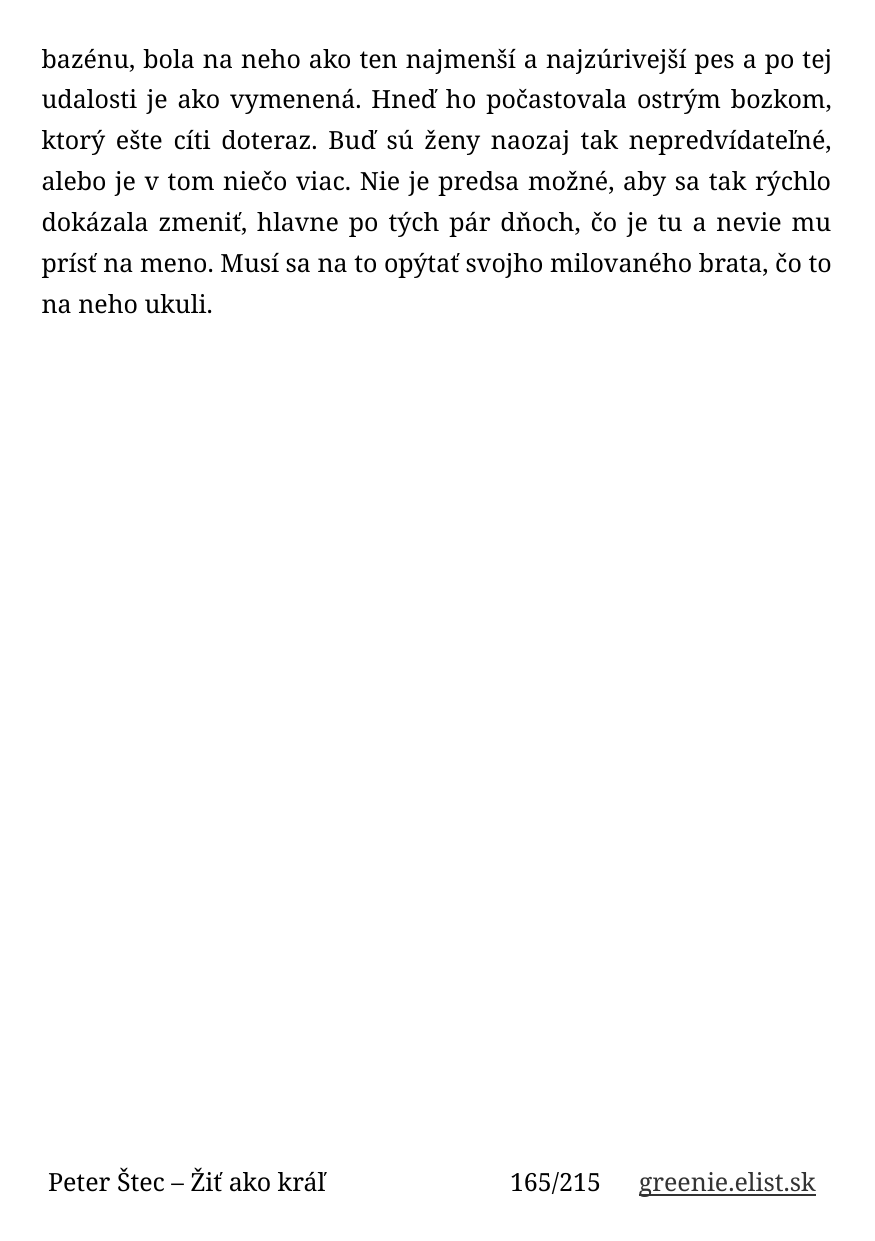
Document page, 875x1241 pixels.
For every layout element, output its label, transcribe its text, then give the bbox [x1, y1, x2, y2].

text bazénu, bola na neho ako ten najmenší a najzúrivejší pes a po tej udalosti je ako vymenená. Hneď ho počastovala ostrým bozkom, ktorý ešte cíti doteraz. Buď sú ženy naozaj tak nepredvídateľné, alebo je v tom niečo viac. Nie je predsa možné, aby sa tak rýchlo dokázala zmeniť, hlavne po tých pár dňoch, čo je tu a nevie mu prísť na meno. Musí sa na to opýtať svojho milovaného brata, čo to na neho ukuli. [41, 41, 833, 320]
